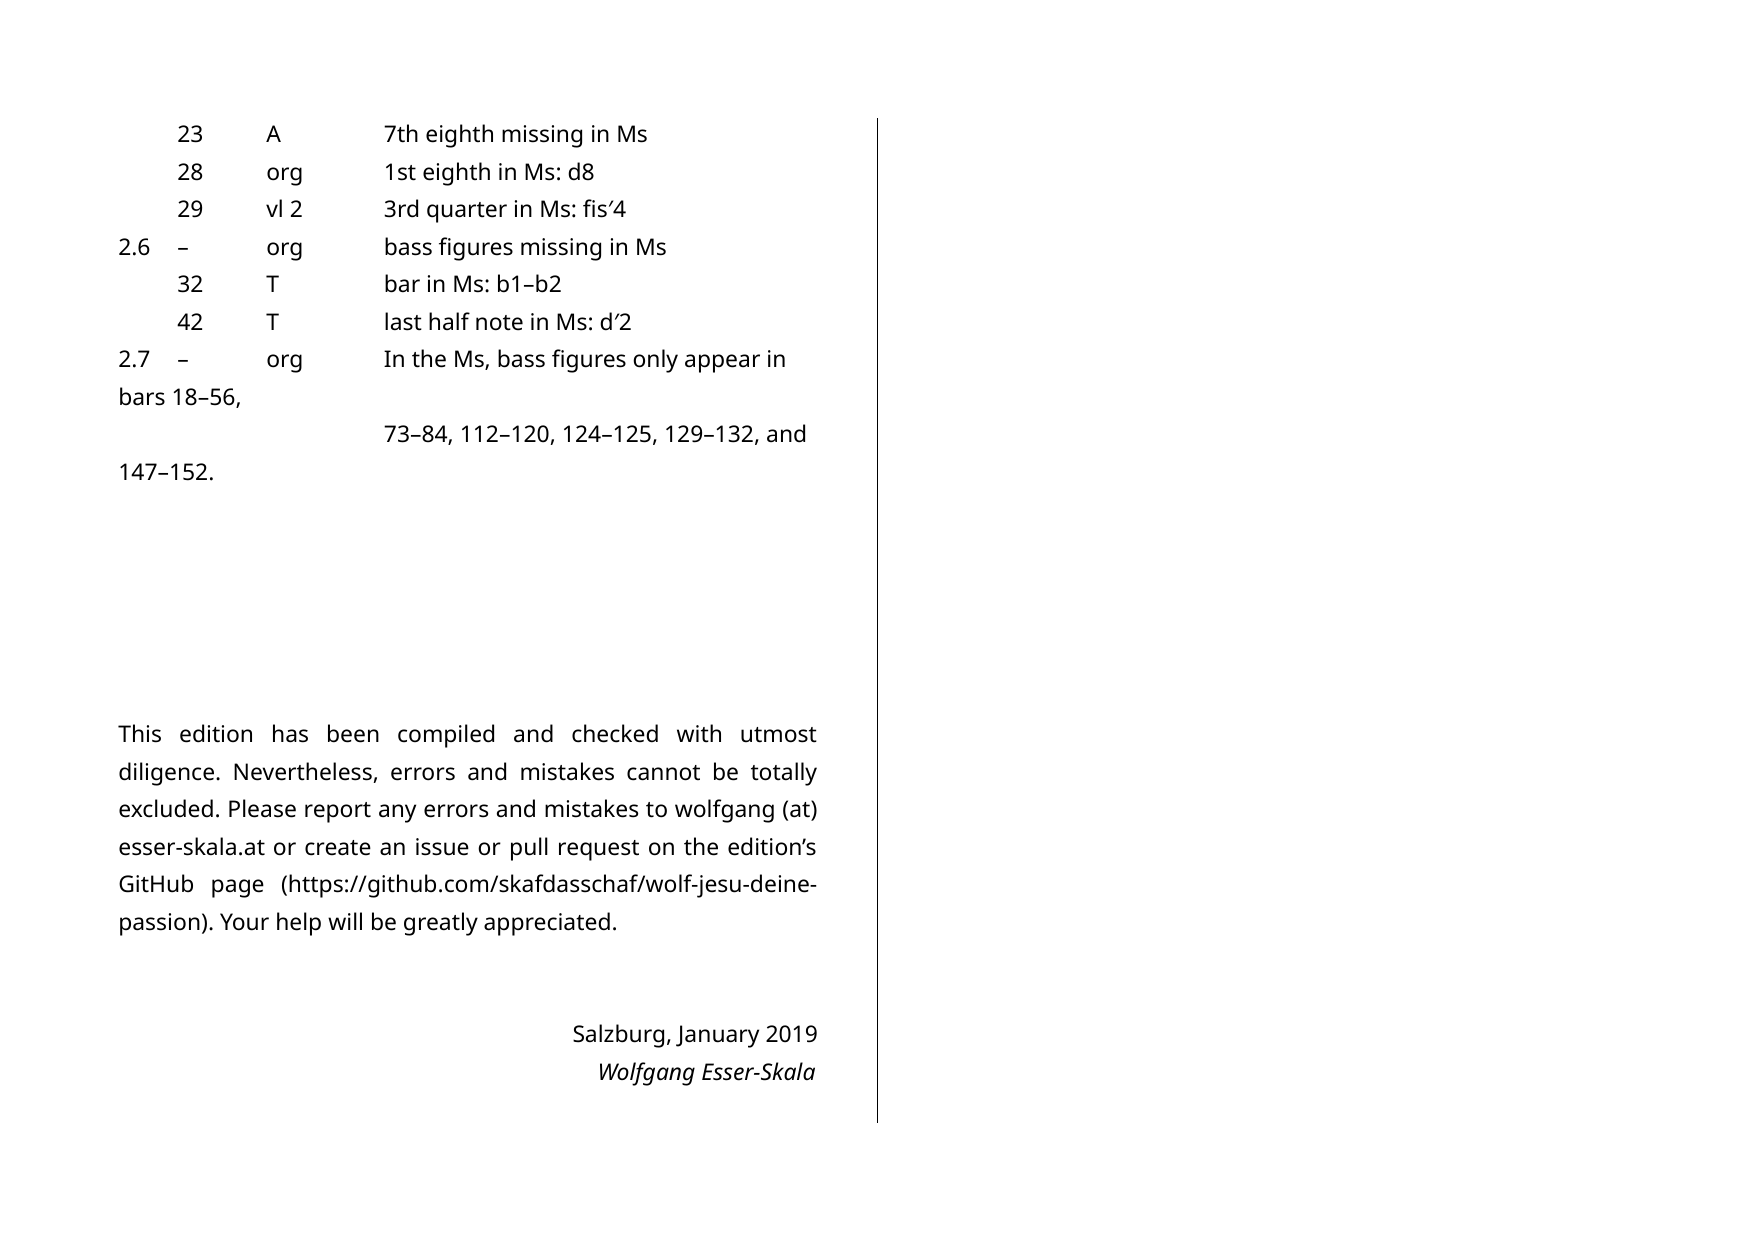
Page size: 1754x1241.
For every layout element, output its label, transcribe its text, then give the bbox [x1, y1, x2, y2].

text 23 A 7th eighth missing in Ms 28 org 1st eighth in Ms: d8 29 vl 2 3rd quarter in Ms: fis′4 2.6 – org bass figures missing in Ms 32 T bar in Ms: b1–b2 42 T last half note in Ms: d′2 2.7 – org In the Ms, bass figures only appear in bars 18–56, 73–84, 112–120, 124–125, 129–132, and 147–152. [118, 118, 818, 712]
text Salzburg, January 2019 Wolfgang Esser-Skala [118, 1018, 818, 1087]
text This edition has been compiled and checked with utmost diligence. Nevertheless, errors and mistakes cannot be totally excluded. Please report any errors and mistakes to wolfgang (at) esser-skala.at or create an issue or pull request on the edition’s GitHub page (https://github.com/skafdasschaf/wolf-jesu-deine-passion). Your help will be greatly appreciated. [118, 718, 818, 937]
